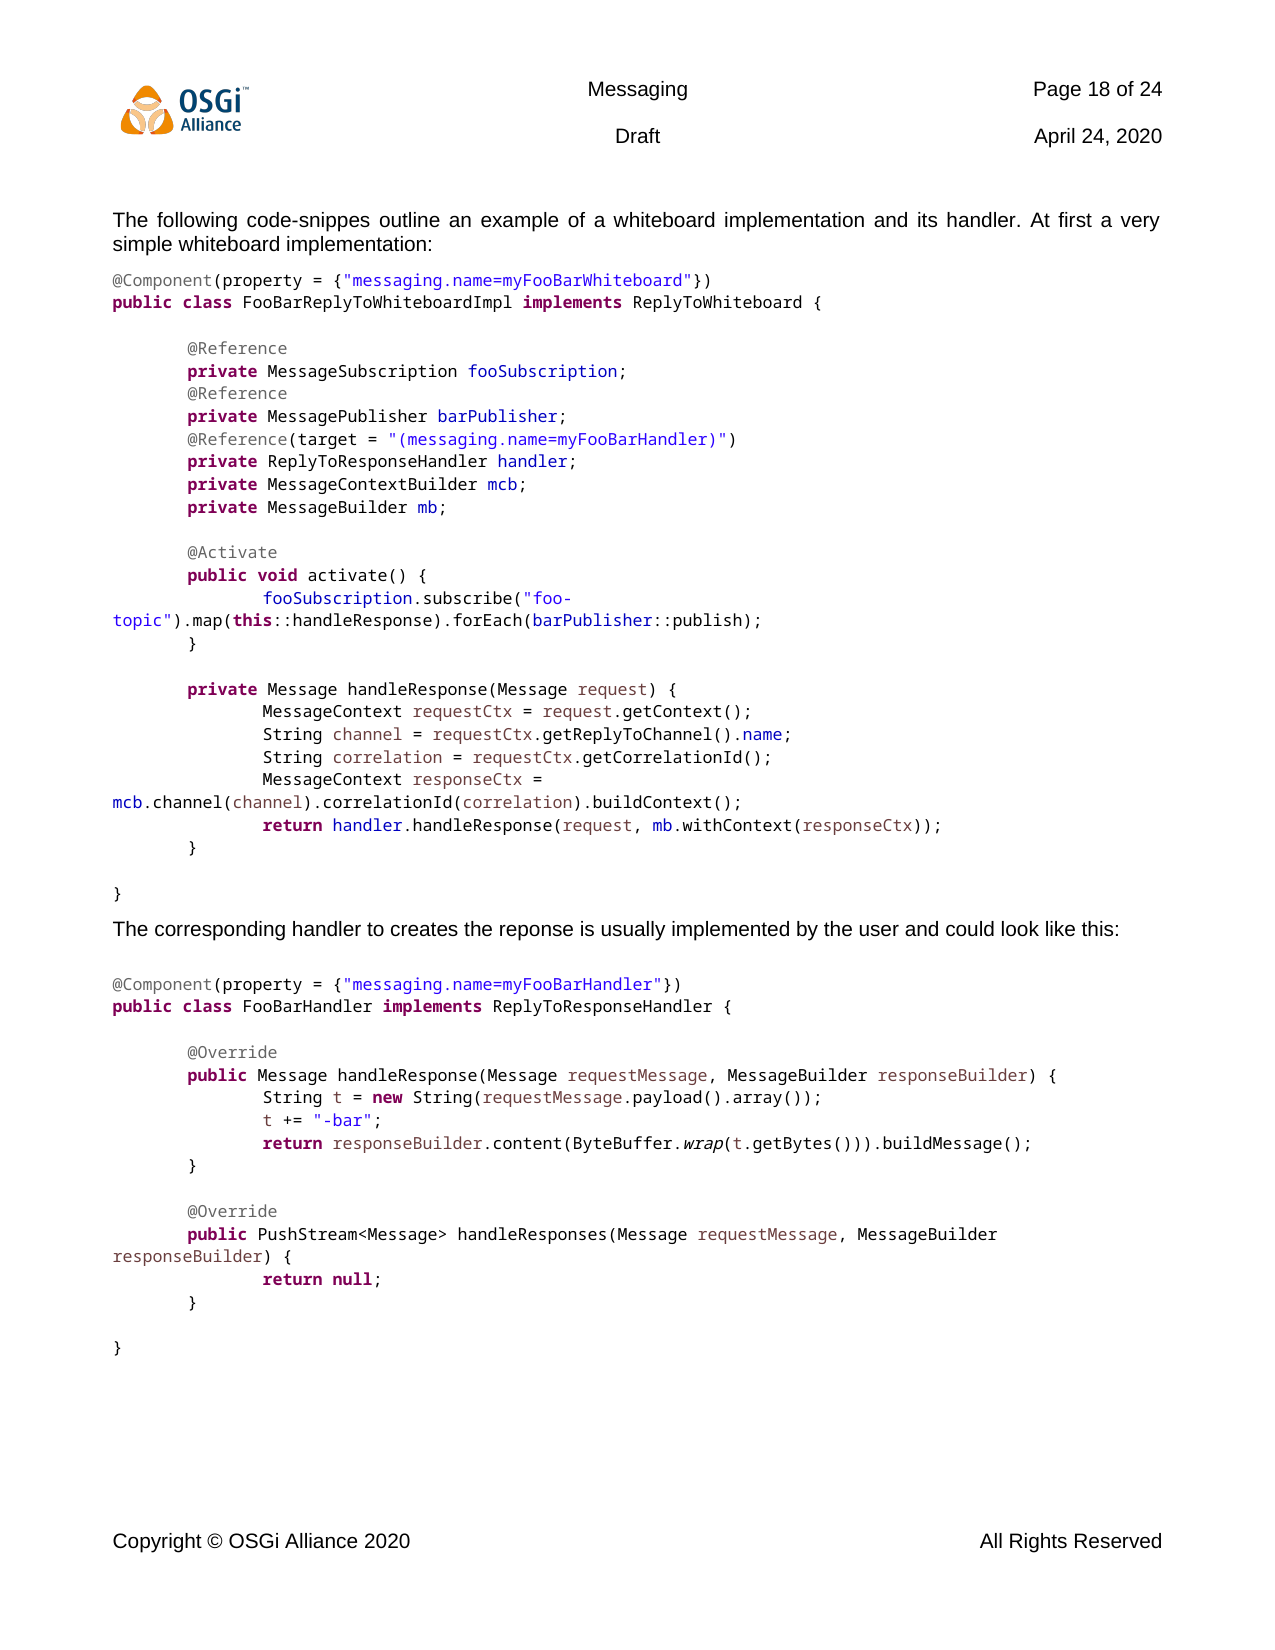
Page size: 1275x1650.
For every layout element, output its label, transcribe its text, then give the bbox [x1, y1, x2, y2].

text } [112, 1336, 1162, 1358]
text @Activate [112, 541, 1162, 563]
text return responseBuilder.content(ByteBuffer.wrap(t.getBytes())).buildMessage(); [112, 1131, 1162, 1154]
text private Message handleResponse(Message request) { [112, 677, 1162, 700]
text return handler.handleResponse(request, mb.withContext(responseCtx)); [112, 813, 1162, 836]
text @Component(property = {"messaging.name=myFooBarWhiteboard"}) [112, 268, 1162, 291]
text String channel = requestCtx.getReplyToChannel().name; [112, 722, 1162, 745]
text fooSubscription.subscribe("foo-topic").map(this::handleResponse).forEach(barPublisher::publish); [112, 586, 1162, 632]
text String correlation = requestCtx.getCorrelationId(); [112, 745, 1162, 768]
text } [112, 1154, 1162, 1177]
text private MessagePublisher barPublisher; [112, 404, 1162, 427]
text @Reference(target = "(messaging.name=myFooBarHandler)") [112, 427, 1162, 450]
text MessageContext responseCtx = mcb.channel(channel).correlationId(correlation).buildContext(); [112, 768, 1162, 813]
text } [112, 632, 1162, 654]
text private MessageBuilder mb; [112, 495, 1162, 518]
text return null; [112, 1267, 1162, 1290]
text public void activate() { [112, 563, 1162, 586]
text @Reference [112, 382, 1162, 404]
text private MessageContextBuilder mcb; [112, 473, 1162, 495]
text public class FooBarReplyToWhiteboardImpl implements ReplyToWhiteboard { [112, 291, 1162, 314]
text @Override [112, 1199, 1162, 1222]
text @Override [112, 1040, 1162, 1063]
text private ReplyToResponseHandler handler; [112, 450, 1162, 473]
text The corresponding handler to creates the reponse is usually implemented by the user and could look like this: [112, 917, 1162, 941]
text public Message handleResponse(Message requestMessage, MessageBuilder responseBuilder) { [112, 1063, 1162, 1086]
text } [112, 1290, 1162, 1313]
text public PushStream<Message> handleResponses(Message requestMessage, MessageBuilder responseBuilder) { [112, 1222, 1162, 1267]
text } [112, 881, 1162, 904]
text MessageContext requestCtx = request.getContext(); [112, 700, 1162, 722]
picture [113, 78, 257, 142]
text public class FooBarHandler implements ReplyToResponseHandler { [112, 995, 1162, 1018]
text @Component(property = {"messaging.name=myFooBarHandler"}) [112, 972, 1162, 995]
text @Reference [112, 336, 1162, 359]
text The following code-snippes outline an example of a whiteboard implementation and its handler. At first a very simple whiteboard implementation: [112, 208, 1162, 256]
text private MessageSubscription fooSubscription; [112, 359, 1162, 382]
text String t = new String(requestMessage.payload().array()); [112, 1086, 1162, 1108]
text t += "-bar"; [112, 1108, 1162, 1131]
text } [112, 836, 1162, 859]
